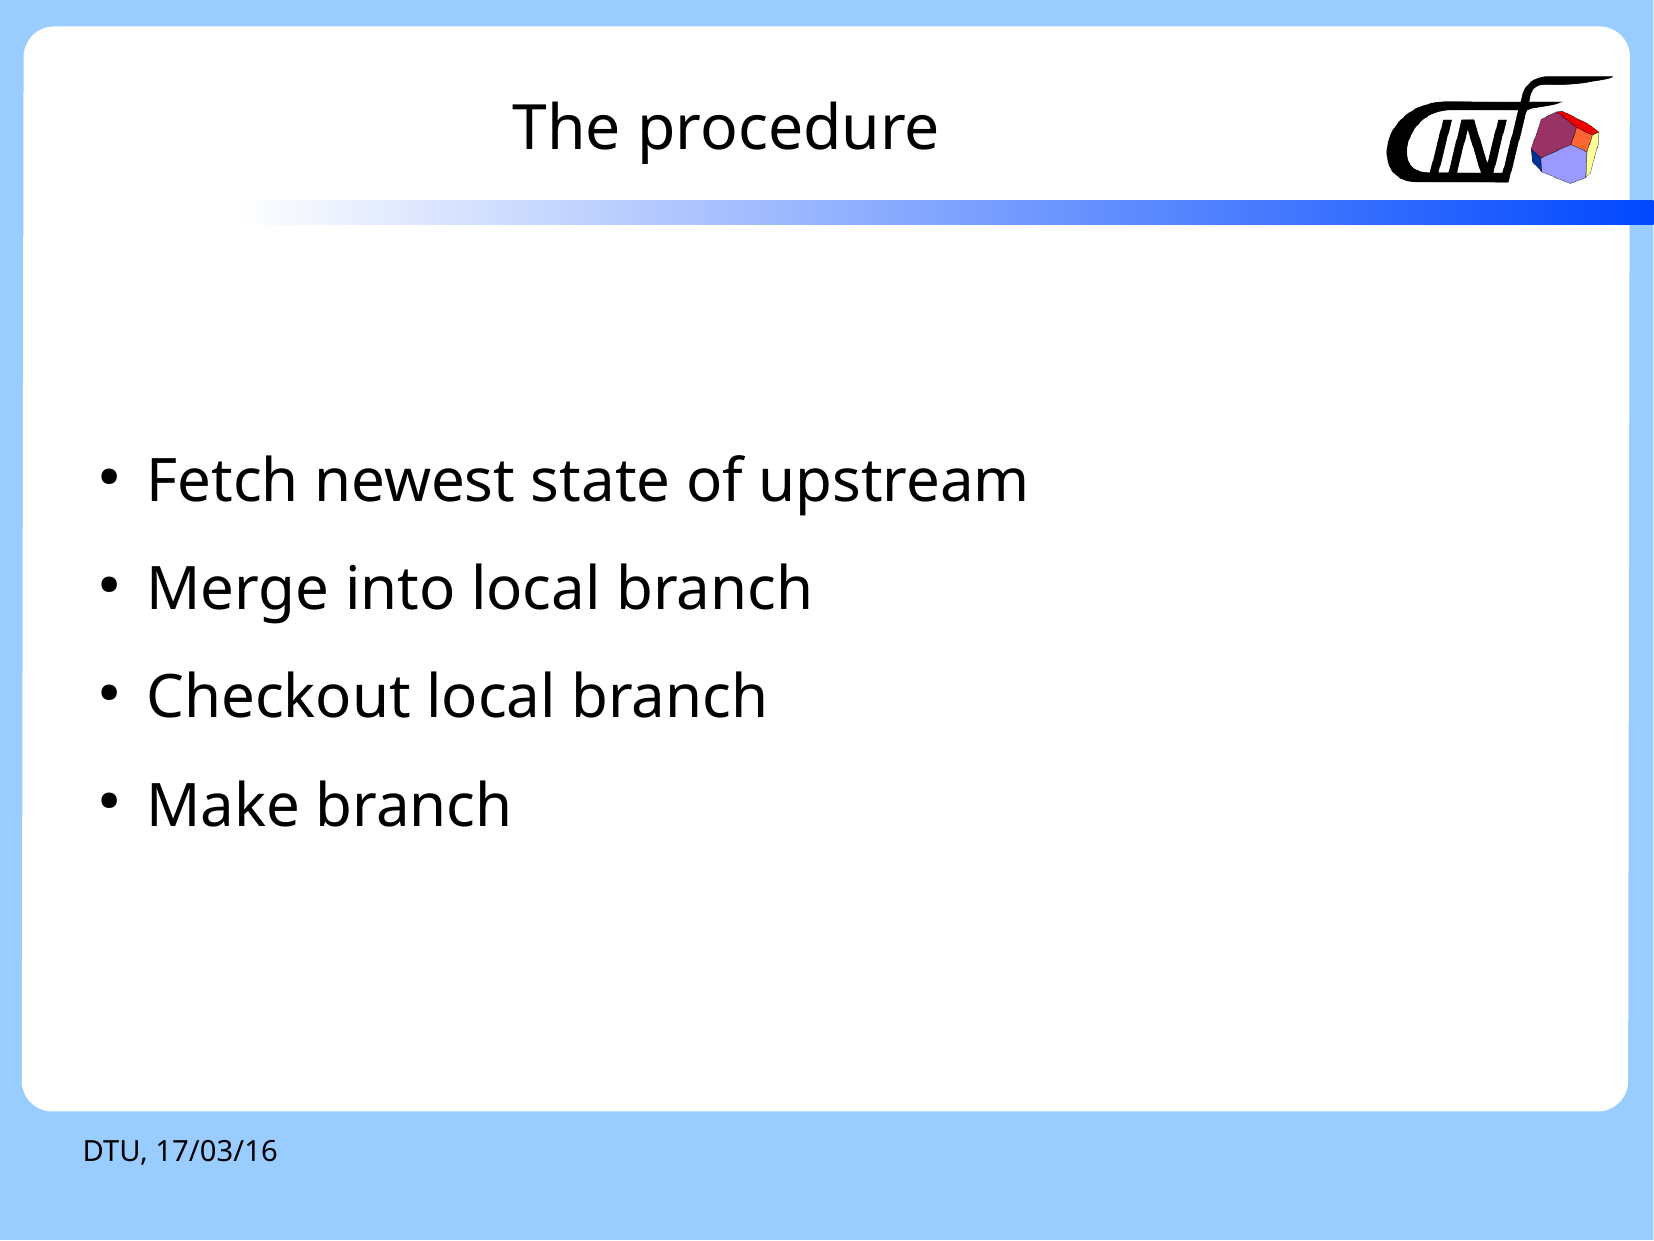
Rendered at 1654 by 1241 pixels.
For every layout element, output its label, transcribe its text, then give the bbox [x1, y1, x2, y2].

title The procedure [82, 49, 1371, 201]
picture [1386, 76, 1613, 184]
list Fetch newest state of upstream Merge into local branch Checkout local branch Make branch [82, 437, 1583, 845]
